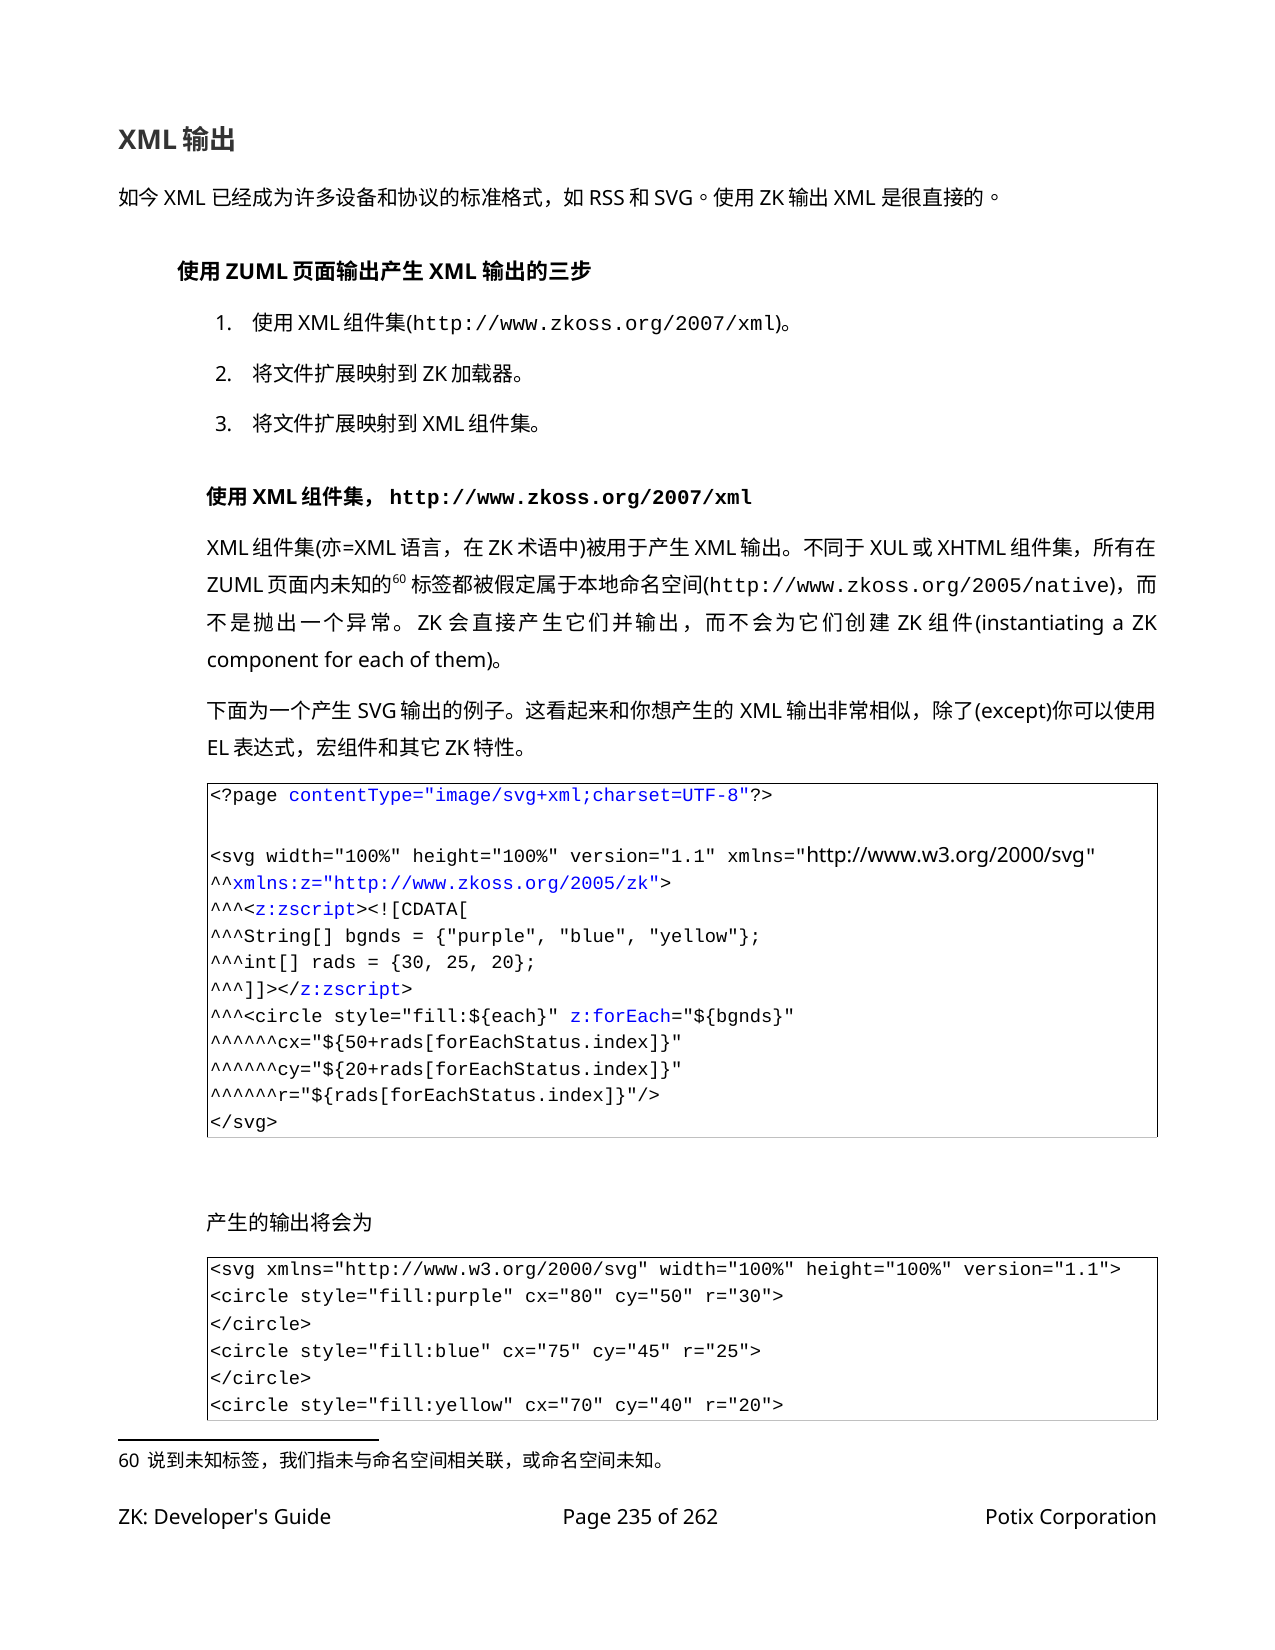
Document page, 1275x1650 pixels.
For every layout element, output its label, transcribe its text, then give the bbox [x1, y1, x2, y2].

text 下面为一个产生SVG输出的例子。这看起来和你想产生的XML输出非常相似，除了(except)你可以使用EL表达式，宏组件和其它ZK特性。 [207, 694, 1157, 762]
subtitle 使用XML组件集， http://www.zkoss.org/2007/xml [207, 480, 1157, 510]
list 使用XML组件集(http://www.zkoss.org/2007/xml)。 [215, 306, 1157, 336]
text 说到未知标签，我们指未与命名空间相关联，或命名空间未知。 [118, 1446, 1157, 1473]
text <circle style="fill:yellow" cx="70" cy="40" r="20"> [208, 1393, 1157, 1420]
text 如今XML 已经成为许多设备和协议的标准格式，如RSS和SVG。使用ZK输出XML 是很直接的。 [118, 181, 1157, 211]
text </circle> [208, 1366, 1157, 1390]
text 产生的输出将会为 [207, 1207, 1157, 1237]
list 将文件扩展映射到ZK加载器。 [215, 357, 1157, 387]
text <svg xmlns="http://www.w3.org/2000/svg" width="100%" height="100%" version="1.1"> [208, 1258, 1157, 1281]
text </circle> [208, 1312, 1157, 1336]
subtitle 使用ZUML页面输出产生XML 输出的三步 [177, 253, 1157, 286]
text <?page contentType="image/svg+xml;charset=UTF-8"?> <svg width="100%" height="100%" version="1.1" xmlns="http://www.w3.org/2000/svg" ^^xmlns:z="http://www.zkoss.org/2005/zk"> ^^^<z:zscript><![CDATA[ ^^^String[] bgnds = {"purple", "blue", "yellow"}; ^^^int[] rads = {30, 25, 20}; ^^^]]></z:zscript> ^^^<circle style="fill:${each}" z:forEach="${bgnds}" ^^^^^^cx="${50+rads[forEachStatus.index]}" ^^^^^^cy="${20+rads[forEachStatus.index]}" ^^^^^^r="${rads[forEachStatus.index]}"/> </svg> [208, 784, 1157, 1137]
text <circle style="fill:purple" cx="80" cy="50" r="30"> [208, 1284, 1157, 1309]
list 将文件扩展映射到XML组件集。 [215, 408, 1157, 438]
text <circle style="fill:blue" cx="75" cy="45" r="25"> [208, 1339, 1157, 1363]
subtitle XML输出 [118, 118, 1157, 157]
text XML组件集(亦=XML语言，在ZK术语中)被用于产生XML输出。不同于XUL或XHTML组件集，所有在ZUML页面内未知的 标签都被假定属于本地命名空间(http://www.zkoss.org/2005/native)，而不是抛出一个异常。ZK会直接产生它们并输出，而不会为它们创建ZK组件(instantiating a ZK component for each of them)。 [207, 531, 1157, 674]
